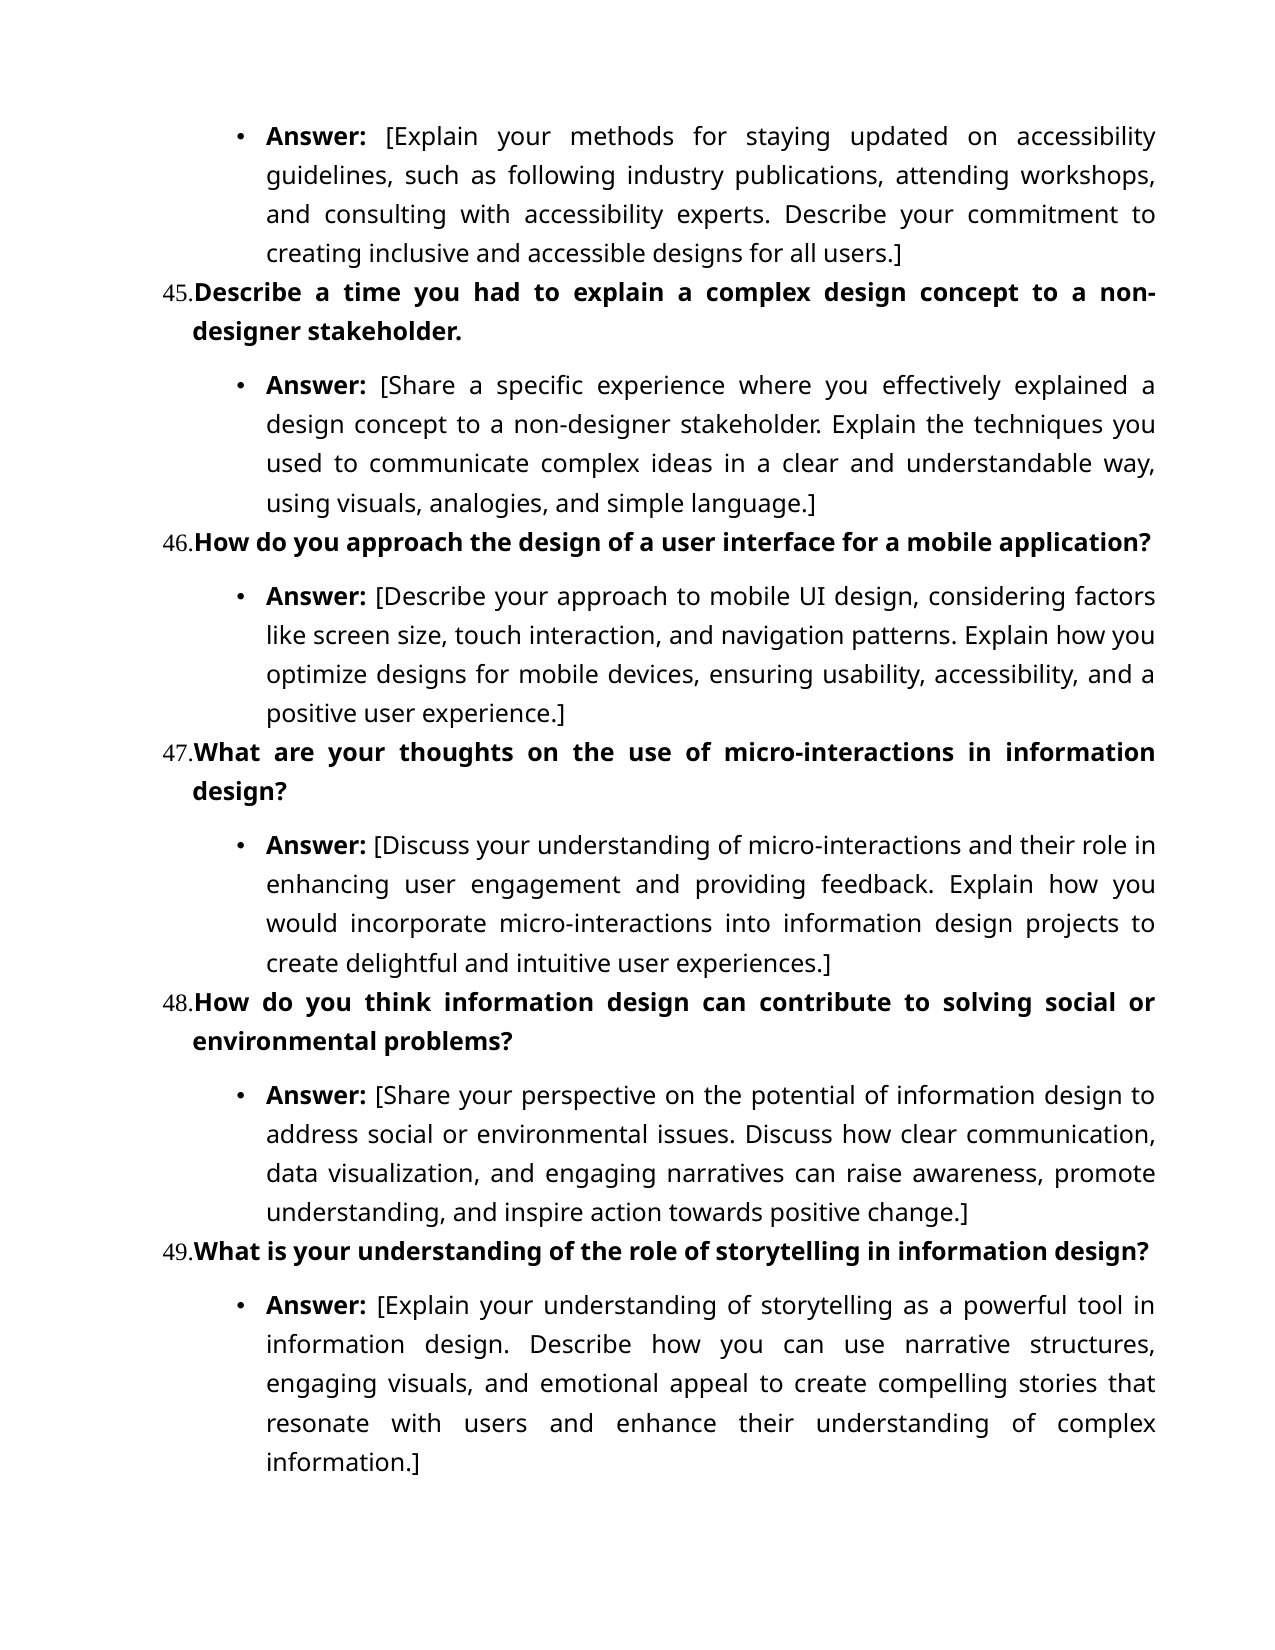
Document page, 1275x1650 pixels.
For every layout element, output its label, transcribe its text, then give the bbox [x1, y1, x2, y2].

list Answer: [Describe your approach to mobile UI design, considering factors like screen size, touch interaction, and navigation patterns. Explain how you optimize designs for mobile devices, ensuring usability, accessibility, and a positive user experience.] [236, 578, 1157, 730]
list How do you think information design can contribute to solving social or environmental problems? [162, 984, 1157, 1058]
list Answer: [Share a specific experience where you effectively explained a design concept to a non-designer stakeholder. Explain the techniques you used to communicate complex ideas in a clear and understandable way, using visuals, analogies, and simple language.] [236, 368, 1157, 519]
list Answer: [Share your perspective on the potential of information design to address social or environmental issues. Discuss how clear communication, data visualization, and engaging narratives can raise awareness, promote understanding, and inspire action towards positive change.] [236, 1077, 1157, 1229]
list Answer: [Explain your methods for staying updated on accessibility guidelines, such as following industry publications, attending workshops, and consulting with accessibility experts. Describe your commitment to creating inclusive and accessible designs for all users.] [236, 118, 1157, 270]
list What are your thoughts on the use of micro-interactions in information design? [162, 735, 1157, 808]
list Answer: [Explain your understanding of storytelling as a powerful tool in information design. Describe how you can use narrative structures, engaging visuals, and emotional appeal to create compelling stories that resonate with users and enhance their understanding of complex information.] [236, 1288, 1157, 1478]
list Answer: [Discuss your understanding of micro-interactions and their role in enhancing user engagement and providing feedback. Explain how you would incorporate micro-interactions into information design projects to create delightful and intuitive user experiences.] [236, 828, 1157, 979]
list What is your understanding of the role of storytelling in information design? [162, 1234, 1157, 1268]
list How do you approach the design of a user interface for a mobile application? [162, 524, 1157, 558]
list Describe a time you had to explain a complex design concept to a non-designer stakeholder. [162, 275, 1157, 348]
